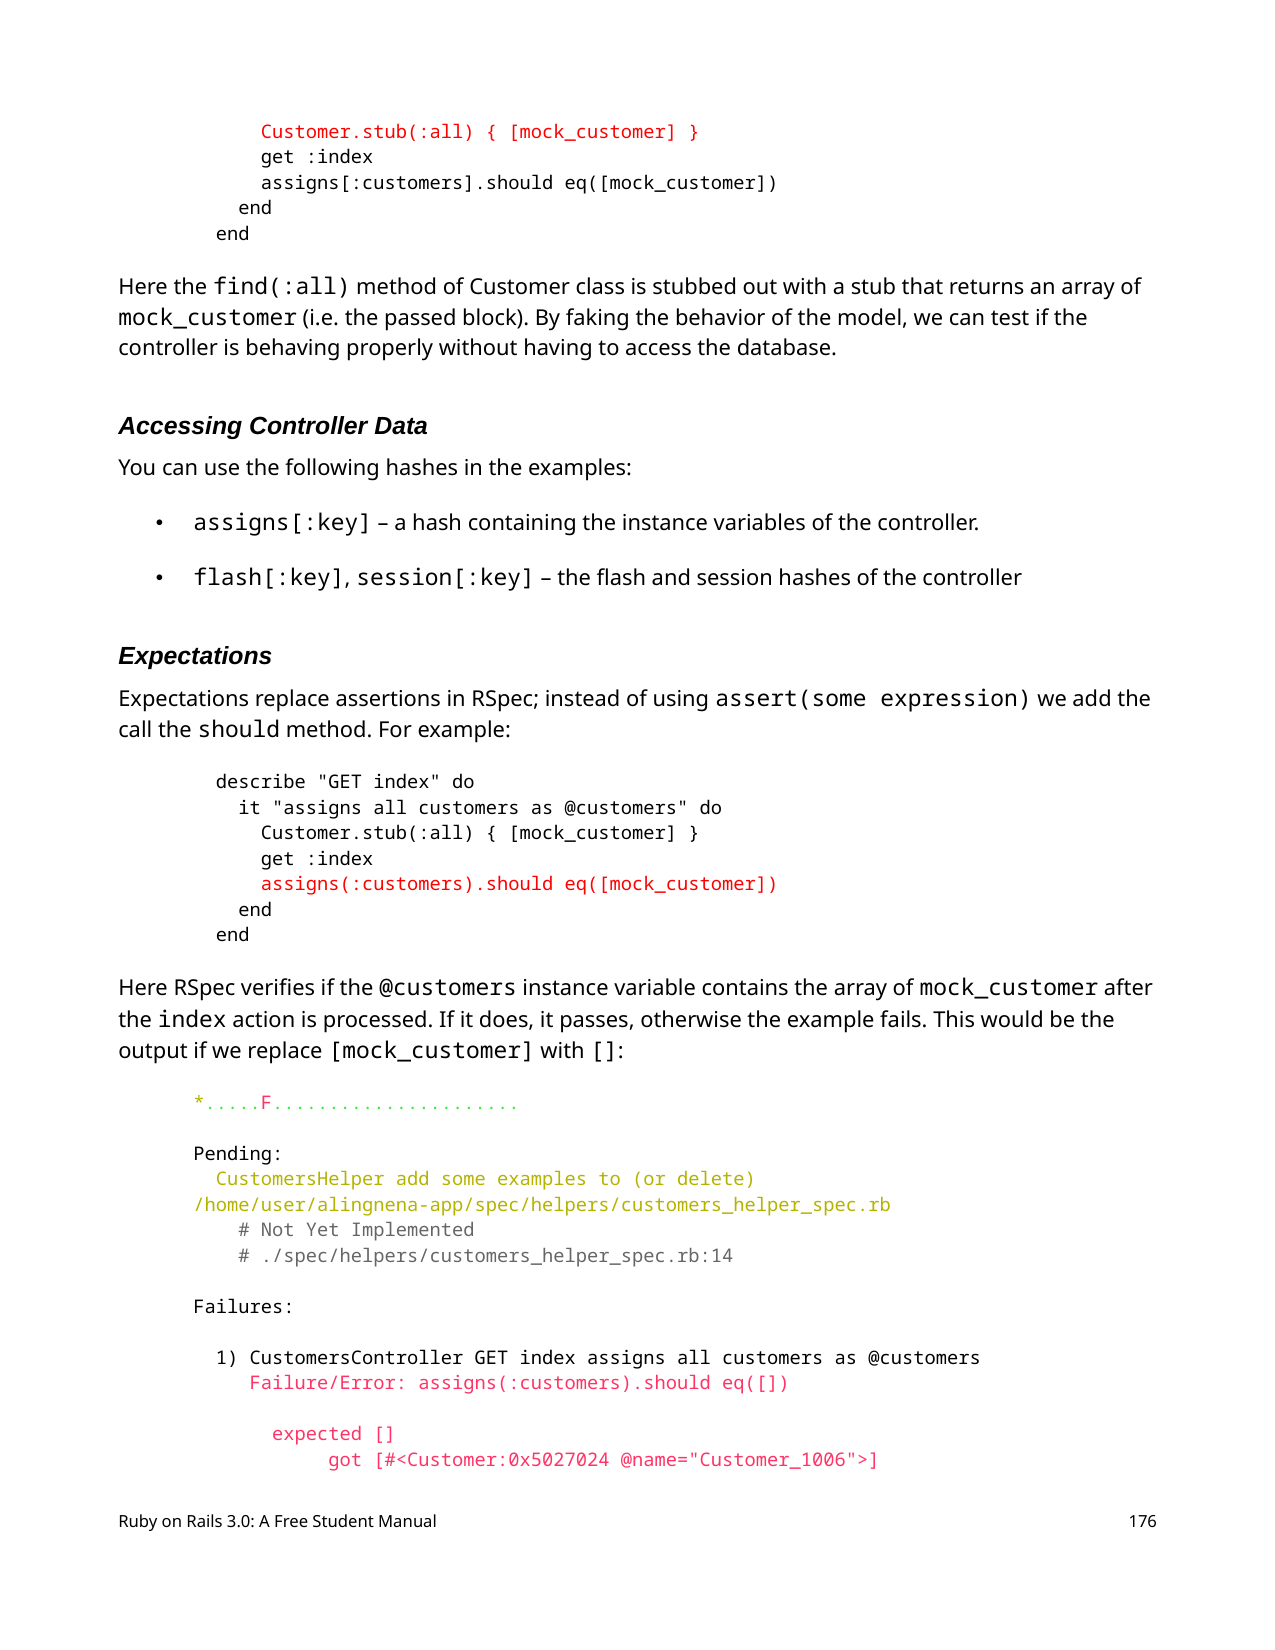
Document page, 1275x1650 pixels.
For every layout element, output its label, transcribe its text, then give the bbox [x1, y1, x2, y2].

text *.....F...................... Pending: CustomersHelper add some examples to (or delete) /home/user/alingnena-app/spec/helpers/customers_helper_spec.rb # Not Yet Implemented # ./spec/helpers/customers_helper_spec.rb:14 Failures: 1) CustomersController GET index assigns all customers as @customers Failure/Error: assigns(:customers).should eq([]) expected [] got [#<Customer:0x5027024 @name="Customer_1006">] [193, 1089, 1157, 1472]
subtitle Expectations [118, 641, 1157, 670]
text Here RSpec verifies if the @customers instance variable contains the array of mock_customer after the index action is processed. If it does, it passes, otherwise the example fails. This would be the output if we replace [mock_customer] with []: [118, 971, 1157, 1065]
text You can use the following hashes in the examples: [118, 452, 1157, 482]
text Expectations replace assertions in RSpec; instead of using assert(some expression) we add the call the should method. For example: [118, 682, 1157, 745]
text Customer.stub(:all) { [mock_customer] } get :index assigns[:customers].should eq([mock_customer]) end end [193, 118, 1157, 246]
text describe "GET index" do it "assigns all customers as @customers" do Customer.stub(:all) { [mock_customer] } get :index assigns(:customers).should eq([mock_customer]) end end [193, 769, 1157, 947]
list assigns[:key] – a hash containing the instance variables of the controller. [156, 506, 1157, 537]
subtitle Accessing Controller Data [118, 411, 1157, 439]
text Here the find(:all) method of Customer class is stubbed out with a stub that returns an array of mock_customer (i.e. the passed block). By faking the behavior of the model, we can test if the controller is behaving properly without having to access the database. [118, 270, 1157, 362]
list flash[:key], session[:key] – the flash and session hashes of the controller [156, 561, 1157, 592]
